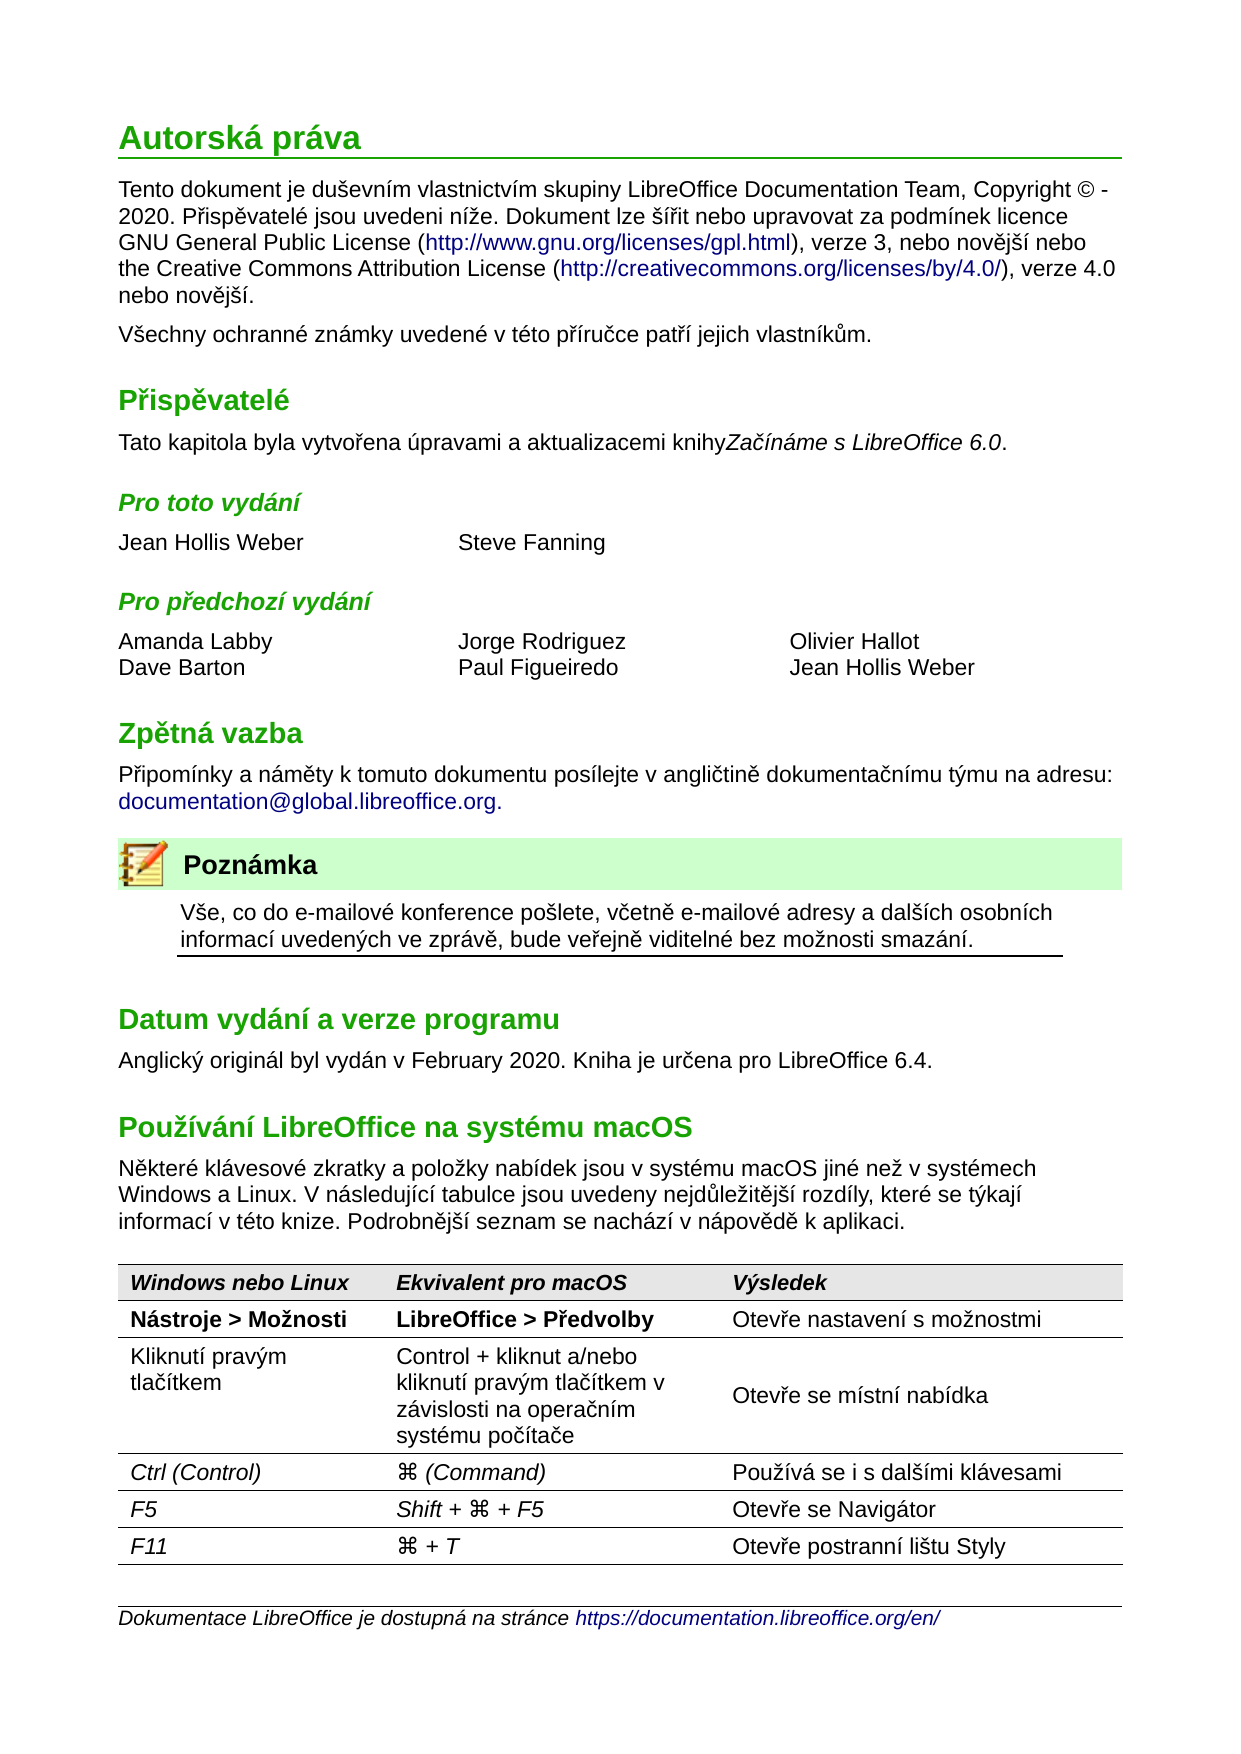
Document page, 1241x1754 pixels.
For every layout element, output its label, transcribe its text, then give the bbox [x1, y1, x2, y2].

table_header Steve Fanning [458, 529, 789, 555]
table_header Amanda Labby [118, 628, 458, 654]
subtitle Pro předchozí vydání [118, 587, 1122, 616]
text Připomínky a náměty k tomuto dokumentu posílejte v angličtině dokumentačnímu týmu na adresu: documentation@global.libreoffice.org. [118, 761, 1122, 814]
table_header Windows nebo Linux [118, 1265, 384, 1300]
subtitle Poznámka [118, 846, 1122, 886]
subtitle Autorská práva [118, 118, 1122, 157]
table_cell Nástroje > Možnosti [118, 1301, 384, 1337]
text Tato kapitola byla vytvořena úpravami a aktualizacemi knihyZačínáme s LibreOffice 6.0. [118, 428, 1122, 455]
table_cell ⌘ + T [384, 1528, 720, 1563]
table_header Jean Hollis Weber [118, 529, 458, 555]
table_cell F11 [118, 1528, 384, 1563]
table_cell LibreOffice > Předvolby [384, 1301, 720, 1337]
table_cell Otevře nastavení s možnostmi [720, 1301, 1123, 1337]
table_cell Ctrl (Control) [118, 1454, 384, 1490]
text Anglický originál byl vydán v únoru 2020. Kniha je určena pro LibreOffice 6.4. [118, 1047, 1122, 1073]
subtitle Používání LibreOffice na systému macOS [118, 1110, 1122, 1143]
table_header Jorge Rodriguez [458, 628, 789, 654]
table_cell Otevře se Navigátor [720, 1491, 1123, 1527]
text Některé klávesové zkratky a položky nabídek jsou v systému macOS jiné než v systémech Windows a Linux. V následující tabulce jsou uvedeny nejdůležitější rozdíly, které se týkají informací v této knize. Podrobnější seznam se nachází v nápovědě k aplikaci. [118, 1155, 1122, 1234]
picture [119, 839, 170, 890]
table_cell Shift + ⌘ + F5 [384, 1491, 720, 1527]
table_header Ekvivalent pro macOS [384, 1265, 720, 1300]
table_cell Kliknutí pravým tlačítkem [118, 1338, 384, 1453]
table_header Olivier Hallot [789, 628, 1122, 654]
subtitle Přispěvatelé [118, 383, 1122, 417]
subtitle Datum vydání a verze programu [118, 1002, 1122, 1035]
table_cell ⌘ (Command) [384, 1454, 720, 1490]
table_cell Otevře se místní nabídka [720, 1338, 1123, 1453]
table_cell Používá se i s dalšími klávesami [720, 1454, 1123, 1490]
table_cell F5 [118, 1491, 384, 1527]
table_header [789, 529, 1122, 555]
table_cell Otevře postranní lištu Styly [720, 1528, 1123, 1563]
text Tento dokument je duševním vlastnictvím skupiny LibreOffice Documentation Team, Copyright © - 2020. Přispěvatelé jsou uvedeni níže. Dokument lze šířit nebo upravovat za podmínek licence GNU General Public License (http://www.gnu.org/licenses/gpl.html), verze 3, nebo novější nebo the Creative Commons Attribution License (http://creativecommons.org/licenses/by/4.0/), verze 4.0 nebo novější. [118, 176, 1122, 308]
table_cell Dave Barton [118, 654, 458, 681]
text Všechny ochranné známky uvedené v této příručce patří jejich vlastníkům. [118, 321, 1122, 347]
text Vše, co do e-mailové konference pošlete, včetně e-mailové adresy a dalších osobních informací uvedených ve zprávě, bude veřejně viditelné bez možnosti smazání. [177, 896, 1063, 955]
table_cell Jean Hollis Weber [789, 654, 1122, 681]
table_header Výsledek [720, 1265, 1123, 1300]
table_cell Control + kliknut a/nebo kliknutí pravým tlačítkem v závislosti na operačním systému počítače [384, 1338, 720, 1453]
table_cell Paul Figueiredo [458, 654, 789, 681]
subtitle Zpětná vazba [118, 716, 1122, 749]
subtitle Pro toto vydání [118, 488, 1122, 517]
